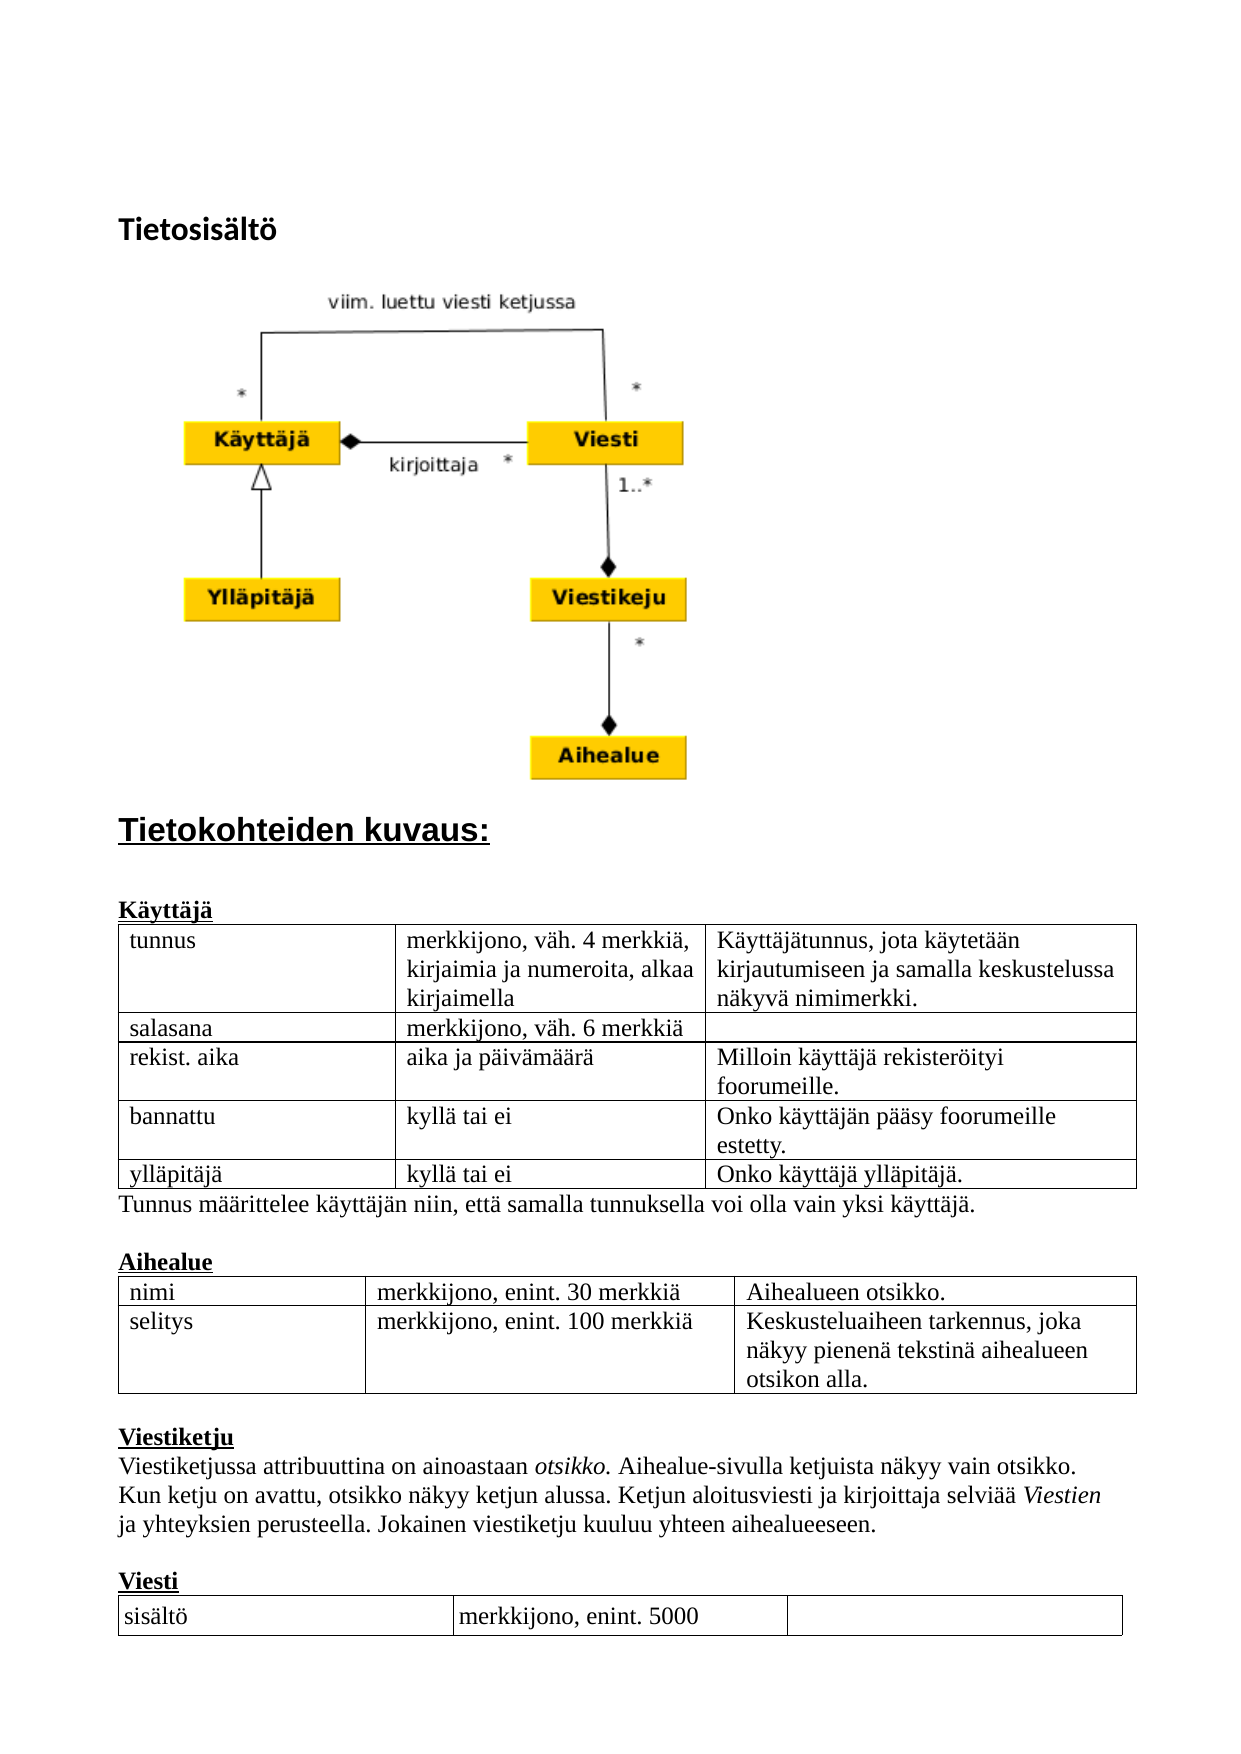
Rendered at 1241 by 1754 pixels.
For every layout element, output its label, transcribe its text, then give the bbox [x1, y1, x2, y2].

text Aihealue [118, 1247, 1122, 1276]
table_cell Milloin käyttäjä rekisteröityi foorumeille. [706, 1043, 1136, 1100]
table_cell Onko käyttäjän pääsy foorumeille estetty. [706, 1101, 1136, 1158]
table_cell merkkijono, enint. 100 merkkiä [366, 1306, 734, 1393]
text Tunnus määrittelee käyttäjän niin, että samalla tunnuksella voi olla vain yksi käyttäjä. [118, 1189, 1122, 1218]
table_header sisältö [119, 1596, 453, 1635]
table_header merkkijono, väh. 4 merkkiä, kirjaimia ja numeroita, alkaa kirjaimella [396, 925, 705, 1012]
table_header tunnus [119, 925, 395, 1012]
table_header merkkijono, enint. 30 merkkiä [366, 1277, 734, 1305]
table_header nimi [119, 1277, 365, 1305]
table_header Käyttäjätunnus, jota käytetään kirjautumiseen ja samalla keskustelussa näkyvä nimimerkki. [706, 925, 1136, 1012]
table_cell kyllä tai ei [396, 1160, 705, 1188]
table_cell [706, 1013, 1136, 1041]
table_cell kyllä tai ei [396, 1101, 705, 1158]
table_cell merkkijono, väh. 6 merkkiä [396, 1013, 705, 1041]
subtitle Tietosisältö [118, 207, 1122, 248]
table_cell rekist. aika [119, 1043, 395, 1100]
table_header merkkijono, enint. 5000 [454, 1596, 787, 1635]
table_cell salasana [119, 1013, 395, 1041]
picture [159, 265, 712, 805]
table_header [788, 1596, 1122, 1635]
table_cell aika ja päivämäärä [396, 1043, 705, 1100]
text Viestiketju [118, 1422, 1122, 1451]
subtitle Tietokohteiden kuvaus: [118, 805, 1122, 848]
table_cell Keskusteluaiheen tarkennus, joka näkyy pienenä tekstinä aihealueen otsikon alla. [735, 1306, 1136, 1393]
text Viestiketjussa attribuuttina on ainoastaan otsikko. Aihealue-sivulla ketjuista näkyy vain otsikko. Kun ketju on avattu, otsikko näkyy ketjun alussa. Ketjun aloitusviesti ja kirjoittaja selviää Viestien ja yhteyksien perusteella. Jokainen viestiketju kuuluu yhteen aihealueeseen. [118, 1451, 1122, 1537]
text Käyttäjä [118, 896, 1122, 924]
text Viesti [118, 1566, 1122, 1595]
table_header Aihealueen otsikko. [735, 1277, 1136, 1305]
table_cell Onko käyttäjä ylläpitäjä. [706, 1160, 1136, 1188]
table_cell bannattu [119, 1101, 395, 1158]
table_cell selitys [119, 1306, 365, 1393]
table_cell ylläpitäjä [119, 1160, 395, 1188]
